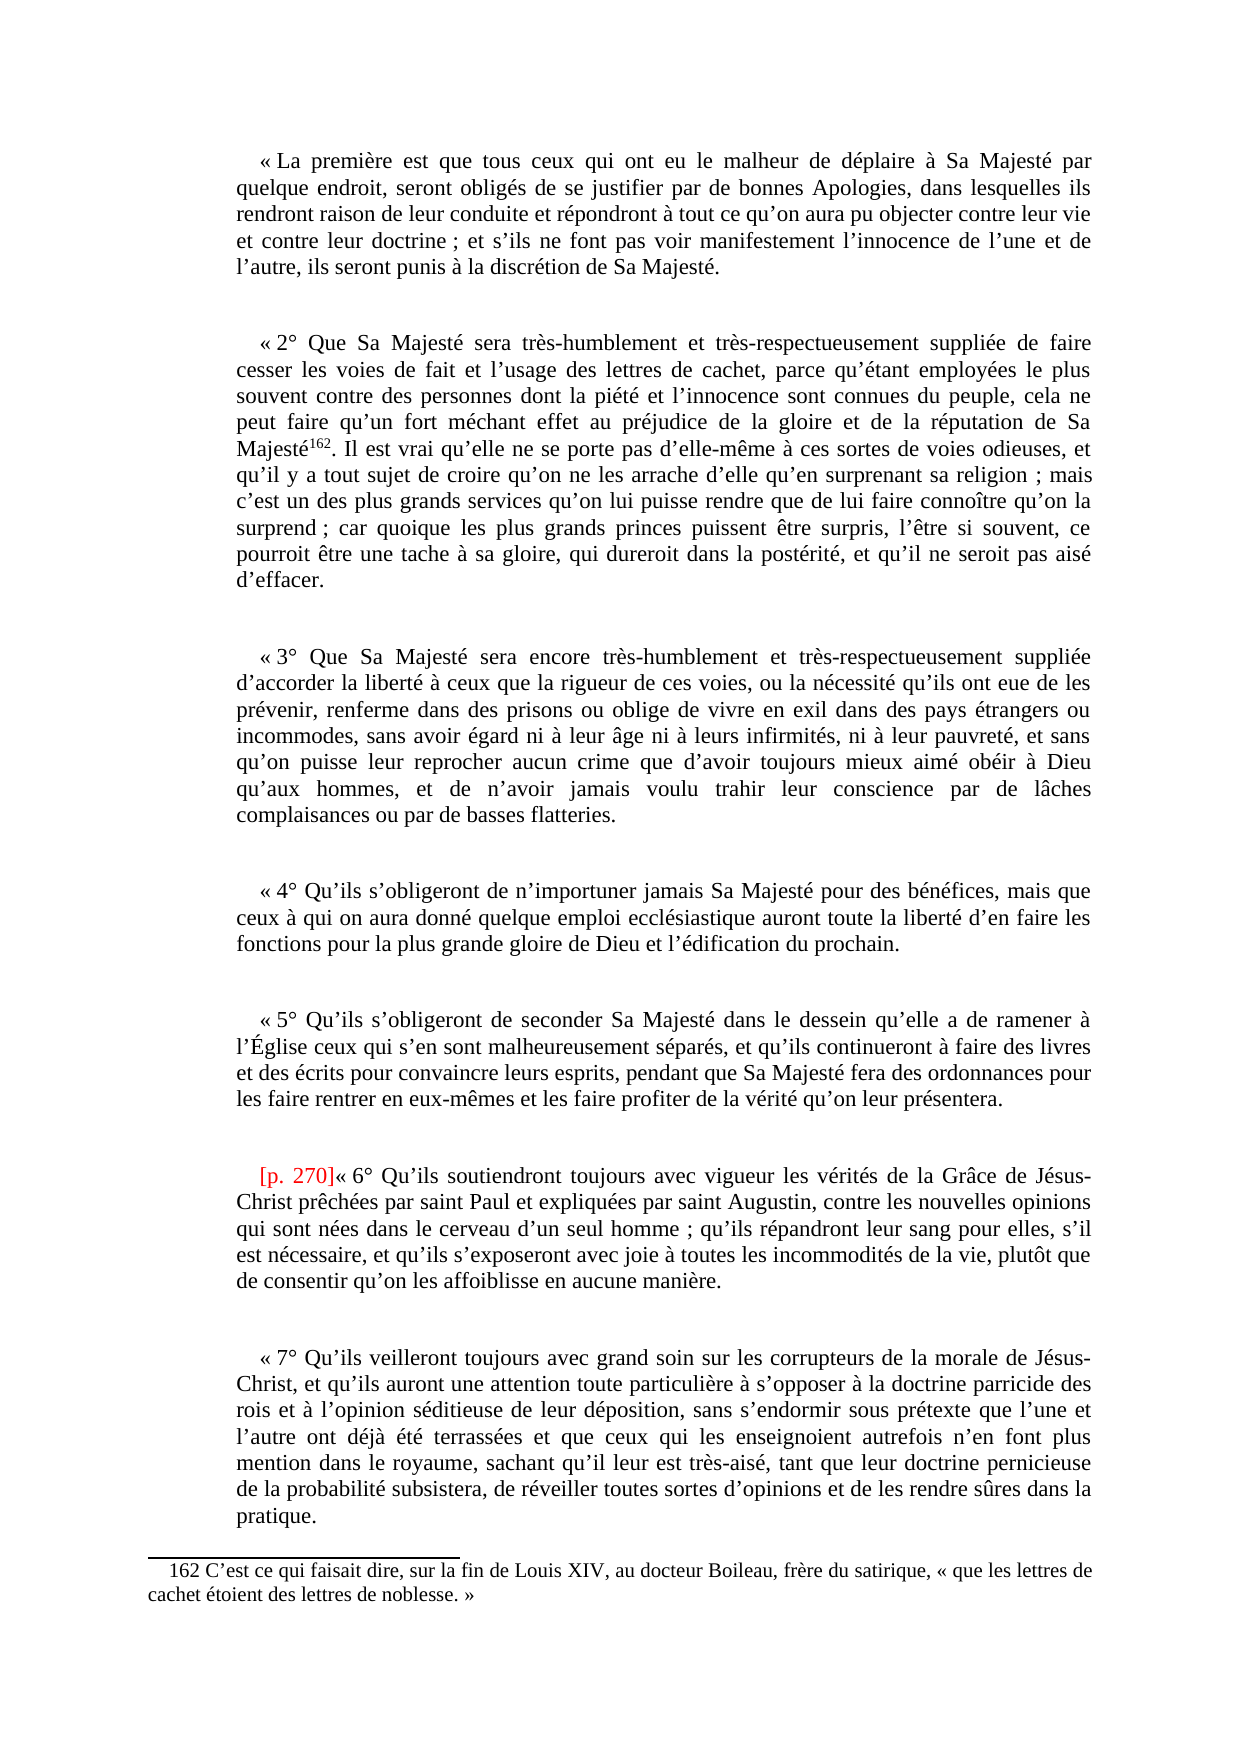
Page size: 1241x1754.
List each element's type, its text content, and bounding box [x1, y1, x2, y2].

text « 3° Que Sa Majesté sera encore très-humblement et très-respectueusement suppliée d’accorder la liberté à ceux que la rigueur de ces voies, ou la nécessité qu’ils ont eue de les prévenir, renferme dans des prisons ou oblige de vivre en exil dans des pays étrangers ou incommodes, sans avoir égard ni à leur âge ni à leurs infirmités, ni à leur pauvreté, et sans qu’on puisse leur reprocher aucun crime que d’avoir toujours mieux aimé obéir à Dieu qu’aux hommes, et de n’avoir jamais voulu trahir leur conscience par de lâches complaisances ou par de basses flatteries. [236, 643, 1093, 827]
text « 7° Qu’ils veilleront toujours avec grand soin sur les corrupteurs de la morale de Jésus-Christ, et qu’ils auront une attention toute particulière à s’opposer à la doctrine parricide des rois et à l’opinion séditieuse de leur déposition, sans s’endormir sous prétexte que l’une et l’autre ont déjà été terrassées et que ceux qui les enseignoient autrefois n’en font plus mention dans le royaume, sachant qu’il leur est très-aisé, tant que leur doctrine pernicieuse de la probabilité subsistera, de réveiller toutes sortes d’opinions et de les rendre sûres dans la pratique. [236, 1344, 1093, 1528]
text « 5° Qu’ils s’obligeront de seconder Sa Majesté dans le dessein qu’elle a de ramener à l’Église ceux qui s’en sont malheureusement séparés, et qu’ils continueront à faire des livres et des écrits pour convaincre leurs esprits, pendant que Sa Majesté fera des ordonnances pour les faire rentrer en eux-mêmes et les faire profiter de la vérité qu’on leur présentera. [236, 1006, 1093, 1112]
text C’est ce qui faisait dire, sur la fin de Louis XIV, au docteur Boileau, frère du satirique, « que les lettres de cachet étoient des lettres de noblesse. » [148, 1558, 1093, 1606]
text « La première est que tous ceux qui ont eu le malheur de déplaire à Sa Majesté par quelque endroit, seront obligés de se justifier par de bonnes Apologies, dans lesquelles ils rendront raison de leur conduite et répondront à tout ce qu’on aura pu objecter contre leur vie et contre leur doctrine ; et s’ils ne font pas voir manifestement l’innocence de l’une et de l’autre, ils seront punis à la discrétion de Sa Majesté. [236, 148, 1093, 279]
text « 2° Que Sa Majesté sera très-humblement et très-respectueusement suppliée de faire cesser les voies de fait et l’usage des lettres de cachet, parce qu’étant employées le plus souvent contre des personnes dont la piété et l’innocence sont connues du peuple, cela ne peut faire qu’un fort méchant effet au préjudice de la gloire et de la réputation de Sa Majesté. Il est vrai qu’elle ne se porte pas d’elle-même à ces sortes de voies odieuses, et qu’il y a tout sujet de croire qu’on ne les arrache d’elle qu’en surprenant sa religion ; mais c’est un des plus grands services qu’on lui puisse rendre que de lui faire connoître qu’on la surprend ; car quoique les plus grands princes puissent être surpris, l’être si souvent, ce pourroit être une tache à sa gloire, qui dureroit dans la postérité, et qu’il ne seroit pas aisé d’effacer. [236, 329, 1093, 593]
text « 4° Qu’ils s’obligeront de n’importuner jamais Sa Majesté pour des bénéfices, mais que ceux à qui on aura donné quelque emploi ecclésiastique auront toute la liberté d’en faire les fonctions pour la plus grande gloire de Dieu et l’édification du prochain. [236, 877, 1093, 956]
text [p. 270]« 6° Qu’ils soutiendront toujours avec vigueur les vérités de la Grâce de Jésus-Christ prêchées par saint Paul et expliquées par saint Augustin, contre les nouvelles opinions qui sont nées dans le cerveau d’un seul homme ; qu’ils répandront leur sang pour elles, s’il est nécessaire, et qu’ils s’exposeront avec joie à toutes les incommodités de la vie, plutôt que de consentir qu’on les affoiblisse en aucune manière. [236, 1162, 1093, 1294]
